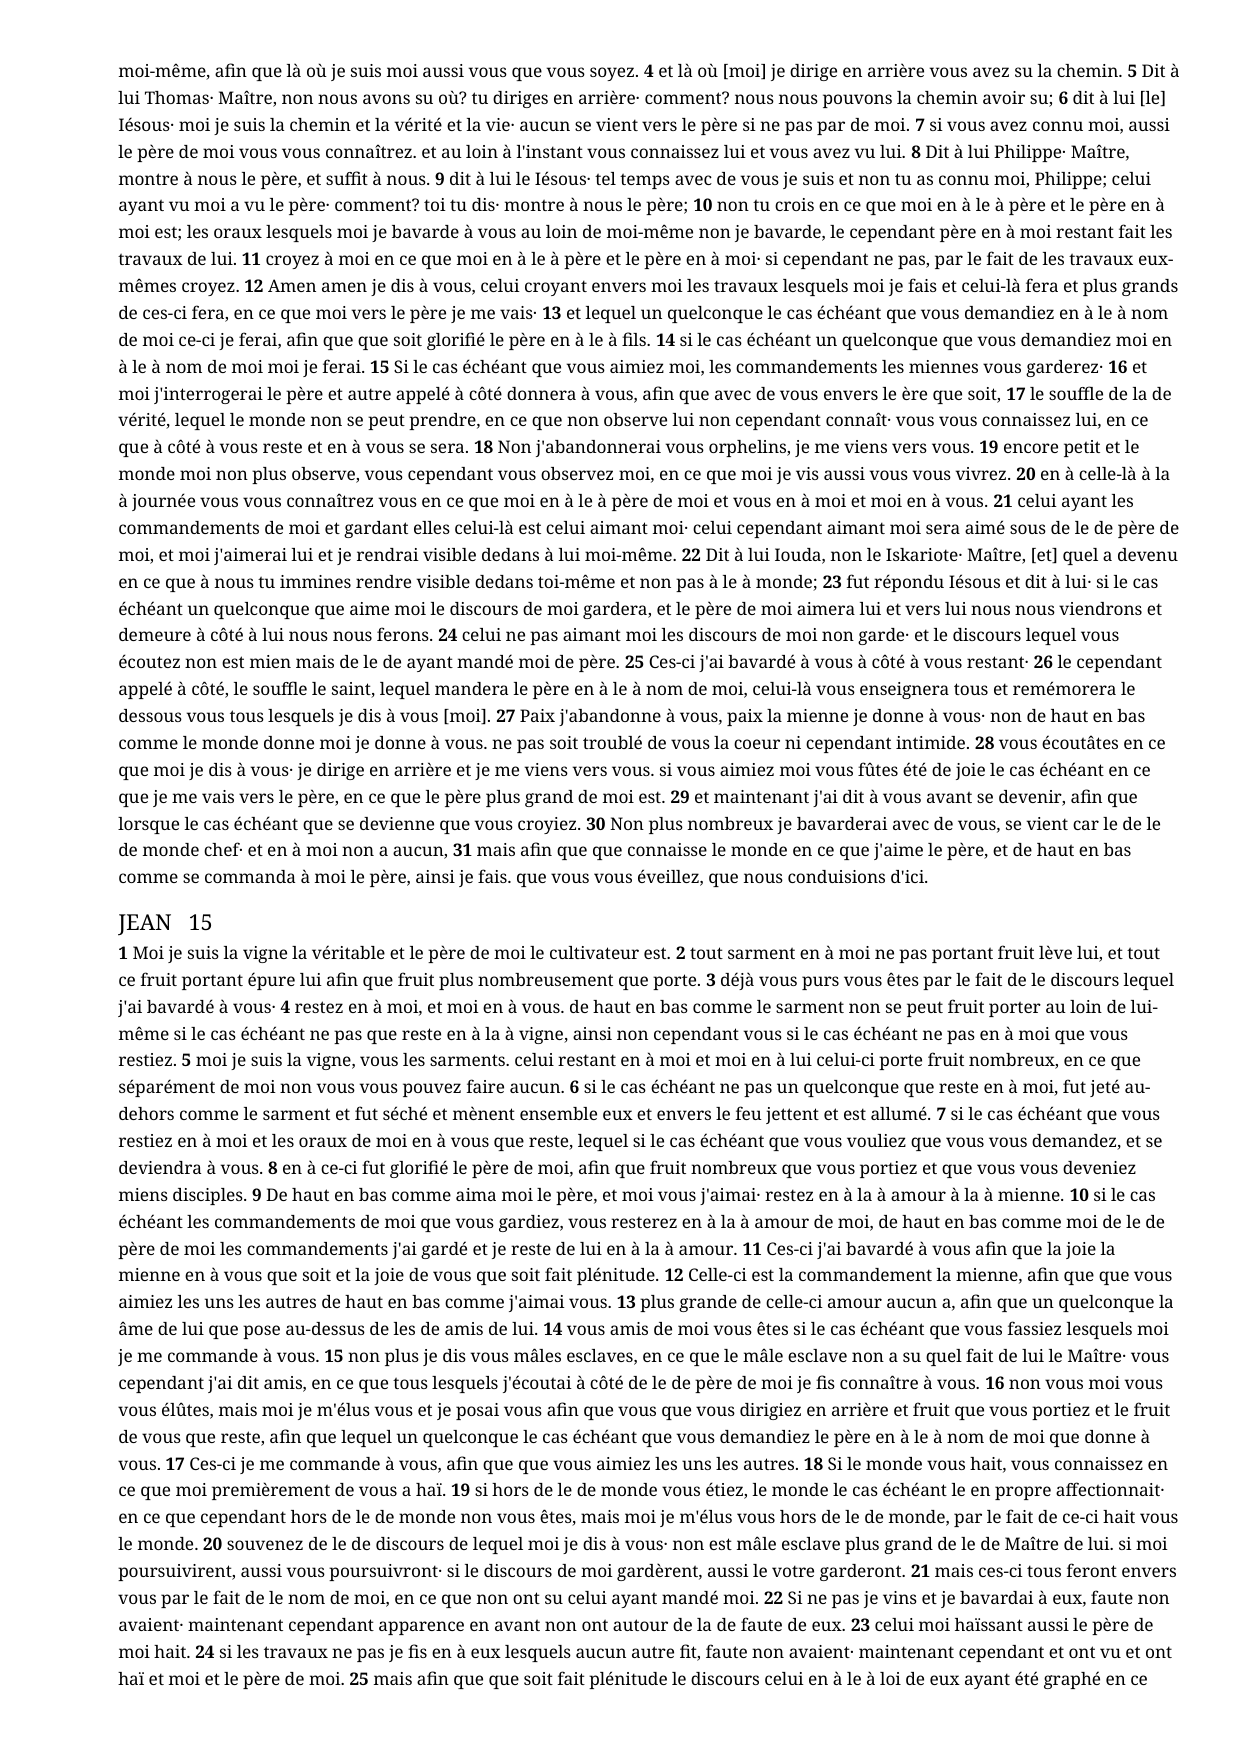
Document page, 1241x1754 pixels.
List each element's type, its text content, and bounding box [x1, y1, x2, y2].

text moi-même, afin que là où je suis moi aussi vous que vous soyez. 4 et là où [moi] je dirige en arrière vous avez su la chemin. 5 Dit à lui Thomas· Maître, non nous avons su où? tu diriges en arrière· comment? nous nous pouvons la chemin avoir su; 6 dit à lui [le] Iésous· moi je suis la chemin et la vérité et la vie· aucun se vient vers le père si ne pas par de moi. 7 si vous avez connu moi, aussi le père de moi vous vous connaîtrez. et au loin à l'instant vous connaissez lui et vous avez vu lui. 8 Dit à lui Philippe· Maître, montre à nous le père, et suffit à nous. 9 dit à lui le Iésous· tel temps avec de vous je suis et non tu as connu moi, Philippe; celui ayant vu moi a vu le père· comment? toi tu dis· montre à nous le père; 10 non tu crois en ce que moi en à le à père et le père en à moi est; les oraux lesquels moi je bavarde à vous au loin de moi-même non je bavarde, le cependant père en à moi restant fait les travaux de lui. 11 croyez à moi en ce que moi en à le à père et le père en à moi· si cependant ne pas, par le fait de les travaux eux-mêmes croyez. 12 Amen amen je dis à vous, celui croyant envers moi les travaux lesquels moi je fais et celui-là fera et plus grands de ces-ci fera, en ce que moi vers le père je me vais· 13 et lequel un quelconque le cas échéant que vous demandiez en à le à nom de moi ce-ci je ferai, afin que que soit glorifié le père en à le à fils. 14 si le cas échéant un quelconque que vous demandiez moi en à le à nom de moi moi je ferai. 15 Si le cas échéant que vous aimiez moi, les commandements les miennes vous garderez· 16 et moi j'interrogerai le père et autre appelé à côté donnera à vous, afin que avec de vous envers le ère que soit, 17 le souffle de la de vérité, lequel le monde non se peut prendre, en ce que non observe lui non cependant connaît· vous vous connaissez lui, en ce que à côté à vous reste et en à vous se sera. 18 Non j'abandonnerai vous orphelins, je me viens vers vous. 19 encore petit et le monde moi non plus observe, vous cependant vous observez moi, en ce que moi je vis aussi vous vous vivrez. 20 en à celle-là à la à journée vous vous connaîtrez vous en ce que moi en à le à père de moi et vous en à moi et moi en à vous. 21 celui ayant les commandements de moi et gardant elles celui-là est celui aimant moi· celui cependant aimant moi sera aimé sous de le de père de moi, et moi j'aimerai lui et je rendrai visible dedans à lui moi-même. 22 Dit à lui Iouda, non le Iskariote· Maître, [et] quel a devenu en ce que à nous tu immines rendre visible dedans toi-même et non pas à le à monde; 23 fut répondu Iésous et dit à lui· si le cas échéant un quelconque que aime moi le discours de moi gardera, et le père de moi aimera lui et vers lui nous nous viendrons et demeure à côté à lui nous nous ferons. 24 celui ne pas aimant moi les discours de moi non garde· et le discours lequel vous écoutez non est mien mais de le de ayant mandé moi de père. 25 Ces-ci j'ai bavardé à vous à côté à vous restant· 26 le cependant appelé à côté, le souffle le saint, lequel mandera le père en à le à nom de moi, celui-là vous enseignera tous et remémorera le dessous vous tous lesquels je dis à vous [moi]. 27 Paix j'abandonne à vous, paix la mienne je donne à vous· non de haut en bas comme le monde donne moi je donne à vous. ne pas soit troublé de vous la coeur ni cependant intimide. 28 vous écoutâtes en ce que moi je dis à vous· je dirige en arrière et je me viens vers vous. si vous aimiez moi vous fûtes été de joie le cas échéant en ce que je me vais vers le père, en ce que le père plus grand de moi est. 29 et maintenant j'ai dit à vous avant se devenir, afin que lorsque le cas échéant que se devienne que vous croyiez. 30 Non plus nombreux je bavarderai avec de vous, se vient car le de le de monde chef· et en à moi non a aucun, 31 mais afin que que connaisse le monde en ce que j'aime le père, et de haut en bas comme se commanda à moi le père, ainsi je fais. que vous vous éveillez, que nous conduisions d'ici. [118, 59, 1181, 889]
text 1 Moi je suis la vigne la véritable et le père de moi le cultivateur est. 2 tout sarment en à moi ne pas portant fruit lève lui, et tout ce fruit portant épure lui afin que fruit plus nombreusement que porte. 3 déjà vous purs vous êtes par le fait de le discours lequel j'ai bavardé à vous· 4 restez en à moi, et moi en à vous. de haut en bas comme le sarment non se peut fruit porter au loin de lui-même si le cas échéant ne pas que reste en à la à vigne, ainsi non cependant vous si le cas échéant ne pas en à moi que vous restiez. 5 moi je suis la vigne, vous les sarments. celui restant en à moi et moi en à lui celui-ci porte fruit nombreux, en ce que séparément de moi non vous vous pouvez faire aucun. 6 si le cas échéant ne pas un quelconque que reste en à moi, fut jeté au-dehors comme le sarment et fut séché et mènent ensemble eux et envers le feu jettent et est allumé. 7 si le cas échéant que vous restiez en à moi et les oraux de moi en à vous que reste, lequel si le cas échéant que vous vouliez que vous vous demandez, et se deviendra à vous. 8 en à ce-ci fut glorifié le père de moi, afin que fruit nombreux que vous portiez et que vous vous deveniez miens disciples. 9 De haut en bas comme aima moi le père, et moi vous j'aimai· restez en à la à amour à la à mienne. 10 si le cas échéant les commandements de moi que vous gardiez, vous resterez en à la à amour de moi, de haut en bas comme moi de le de père de moi les commandements j'ai gardé et je reste de lui en à la à amour. 11 Ces-ci j'ai bavardé à vous afin que la joie la mienne en à vous que soit et la joie de vous que soit fait plénitude. 12 Celle-ci est la commandement la mienne, afin que que vous aimiez les uns les autres de haut en bas comme j'aimai vous. 13 plus grande de celle-ci amour aucun a, afin que un quelconque la âme de lui que pose au-dessus de les de amis de lui. 14 vous amis de moi vous êtes si le cas échéant que vous fassiez lesquels moi je me commande à vous. 15 non plus je dis vous mâles esclaves, en ce que le mâle esclave non a su quel fait de lui le Maître· vous cependant j'ai dit amis, en ce que tous lesquels j'écoutai à côté de le de père de moi je fis connaître à vous. 16 non vous moi vous vous élûtes, mais moi je m'élus vous et je posai vous afin que vous que vous dirigiez en arrière et fruit que vous portiez et le fruit de vous que reste, afin que lequel un quelconque le cas échéant que vous demandiez le père en à le à nom de moi que donne à vous. 17 Ces-ci je me commande à vous, afin que que vous aimiez les uns les autres. 18 Si le monde vous hait, vous connaissez en ce que moi premièrement de vous a haï. 19 si hors de le de monde vous étiez, le monde le cas échéant le en propre affectionnait· en ce que cependant hors de le de monde non vous êtes, mais moi je m'élus vous hors de le de monde, par le fait de ce-ci hait vous le monde. 20 souvenez de le de discours de lequel moi je dis à vous· non est mâle esclave plus grand de le de Maître de lui. si moi poursuivirent, aussi vous poursuivront· si le discours de moi gardèrent, aussi le votre garderont. 21 mais ces-ci tous feront envers vous par le fait de le nom de moi, en ce que non ont su celui ayant mandé moi. 22 Si ne pas je vins et je bavardai à eux, faute non avaient· maintenant cependant apparence en avant non ont autour de la de faute de eux. 23 celui moi haïssant aussi le père de moi hait. 24 si les travaux ne pas je fis en à eux lesquels aucun autre fit, faute non avaient· maintenant cependant et ont vu et ont haï et moi et le père de moi. 25 mais afin que que soit fait plénitude le discours celui en à le à loi de eux ayant été graphé en ce [118, 941, 1181, 1690]
text JEAN 15 [118, 907, 1181, 937]
